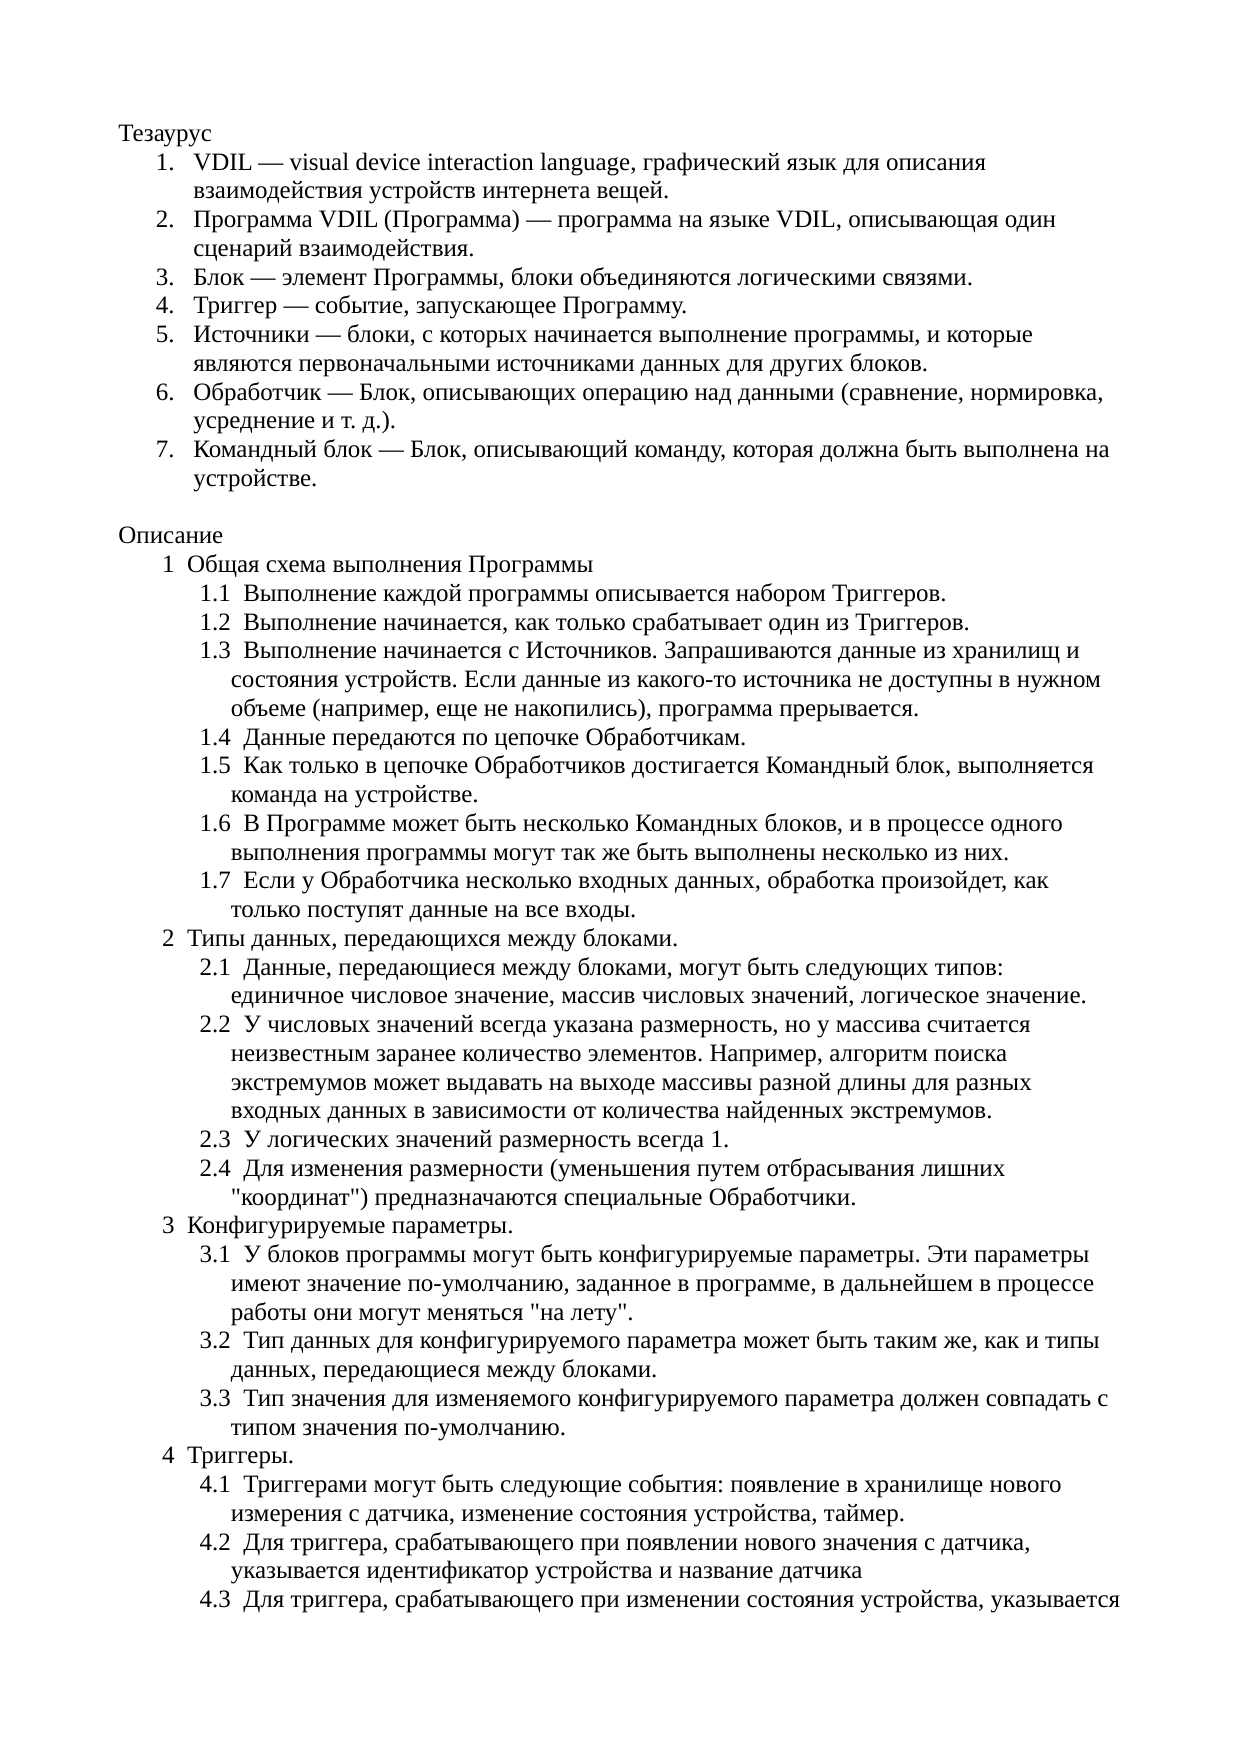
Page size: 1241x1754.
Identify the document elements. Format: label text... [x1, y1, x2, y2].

list Выполнение начинается, как только срабатывает один из Триггеров. [193, 607, 1122, 636]
list Тип значения для изменяемого конфигурируемого параметра должен совпадать с типом значения по-умолчанию. [193, 1383, 1122, 1441]
list У блоков программы могут быть конфигурируемые параметры. Эти параметры имеют значение по-умолчанию, заданное в программе, в дальнейшем в процессе работы они могут меняться "на лету". [193, 1239, 1122, 1326]
list Типы данных, передающихся между блоками. [156, 923, 1122, 952]
list Программа VDIL (Программа) — программа на языке VDIL, описывающая один сценарий взаимодействия. [156, 204, 1122, 262]
list У числовых значений всегда указана размерность, но у массива считается неизвестным заранее количество элементов. Например, алгоритм поиска экстремумов может выдавать на выходе массивы разной длины для разных входных данных в зависимости от количества найденных экстремумов. [193, 1009, 1122, 1124]
list Данные передаются по цепочке Обработчикам. [193, 722, 1122, 751]
list У логических значений размерность всегда 1. [193, 1124, 1122, 1153]
list Для триггера, срабатывающего при появлении нового значения с датчика, указывается идентификатор устройства и название датчика [193, 1527, 1122, 1584]
list Источники — блоки, с которых начинается выполнение программы, и которые являются первоначальными источниками данных для других блоков. [156, 319, 1122, 377]
list Выполнение каждой программы описывается набором Триггеров. [193, 578, 1122, 607]
list Обработчик — Блок, описывающих операцию над данными (сравнение, нормировка, усреднение и т. д.). [156, 377, 1122, 434]
list Для триггера, срабатывающего при изменении состояния устройства, указывается [193, 1584, 1122, 1613]
list Тип данных для конфигурируемого параметра может быть таким же, как и типы данных, передающиеся между блоками. [193, 1326, 1122, 1383]
list Блок — элемент Программы, блоки объединяются логическими связями. [156, 262, 1122, 291]
list Как только в цепочке Обработчиков достигается Командный блок, выполняется команда на устройстве. [193, 751, 1122, 808]
list В Программе может быть несколько Командных блоков, и в процессе одного выполнения программы могут так же быть выполнены несколько из них. [193, 808, 1122, 866]
list Триггер — событие, запускающее Программу. [156, 291, 1122, 319]
list Если у Обработчика несколько входных данных, обработка произойдет, как только поступят данные на все входы. [193, 866, 1122, 923]
list VDIL — visual device interaction language, графический язык для описания взаимодействия устройств интернета вещей. [156, 147, 1122, 204]
list Триггерами могут быть следующие события: появление в хранилище нового измерения с датчика, изменение состояния устройства, таймер. [193, 1469, 1122, 1527]
text Описание [118, 521, 1122, 549]
list Данные, передающиеся между блоками, могут быть следующих типов: единичное числовое значение, массив числовых значений, логическое значение. [193, 952, 1122, 1009]
text Тезаурус [118, 118, 1122, 147]
list Конфигурируемые параметры. [156, 1211, 1122, 1239]
list Выполнение начинается с Источников. Запрашиваются данные из хранилищ и состояния устройств. Если данные из какого-то источника не доступны в нужном объеме (например, еще не накопились), программа прерывается. [193, 636, 1122, 722]
list Для изменения размерности (уменьшения путем отбрасывания лишних "координат") предназначаются специальные Обработчики. [193, 1153, 1122, 1211]
list Триггеры. [156, 1441, 1122, 1469]
list Командный блок — Блок, описывающий команду, которая должна быть выполнена на устройстве. [156, 434, 1122, 492]
list Общая схема выполнения Программы [156, 549, 1122, 578]
